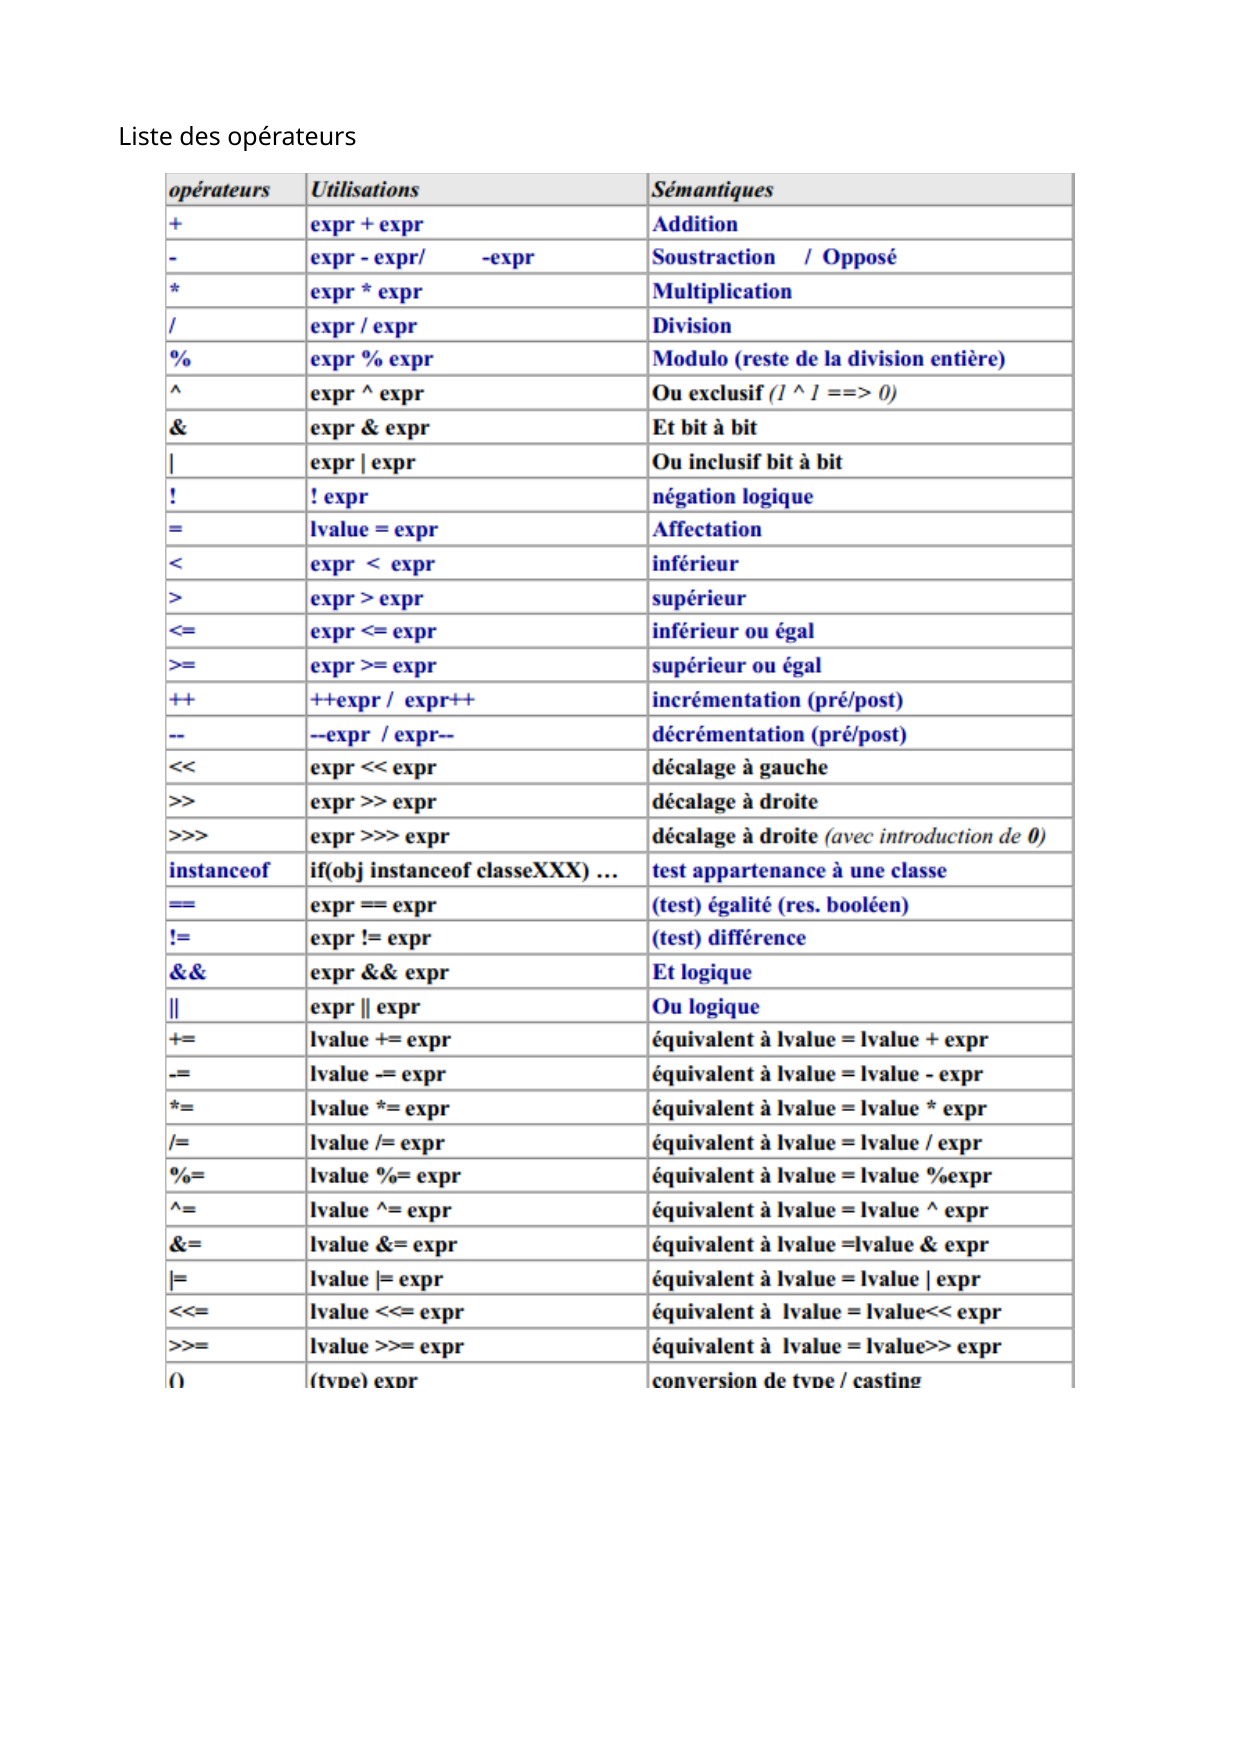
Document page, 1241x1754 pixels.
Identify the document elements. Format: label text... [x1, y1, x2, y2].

picture [165, 173, 1075, 1388]
text Liste des opérateurs [118, 118, 1122, 152]
